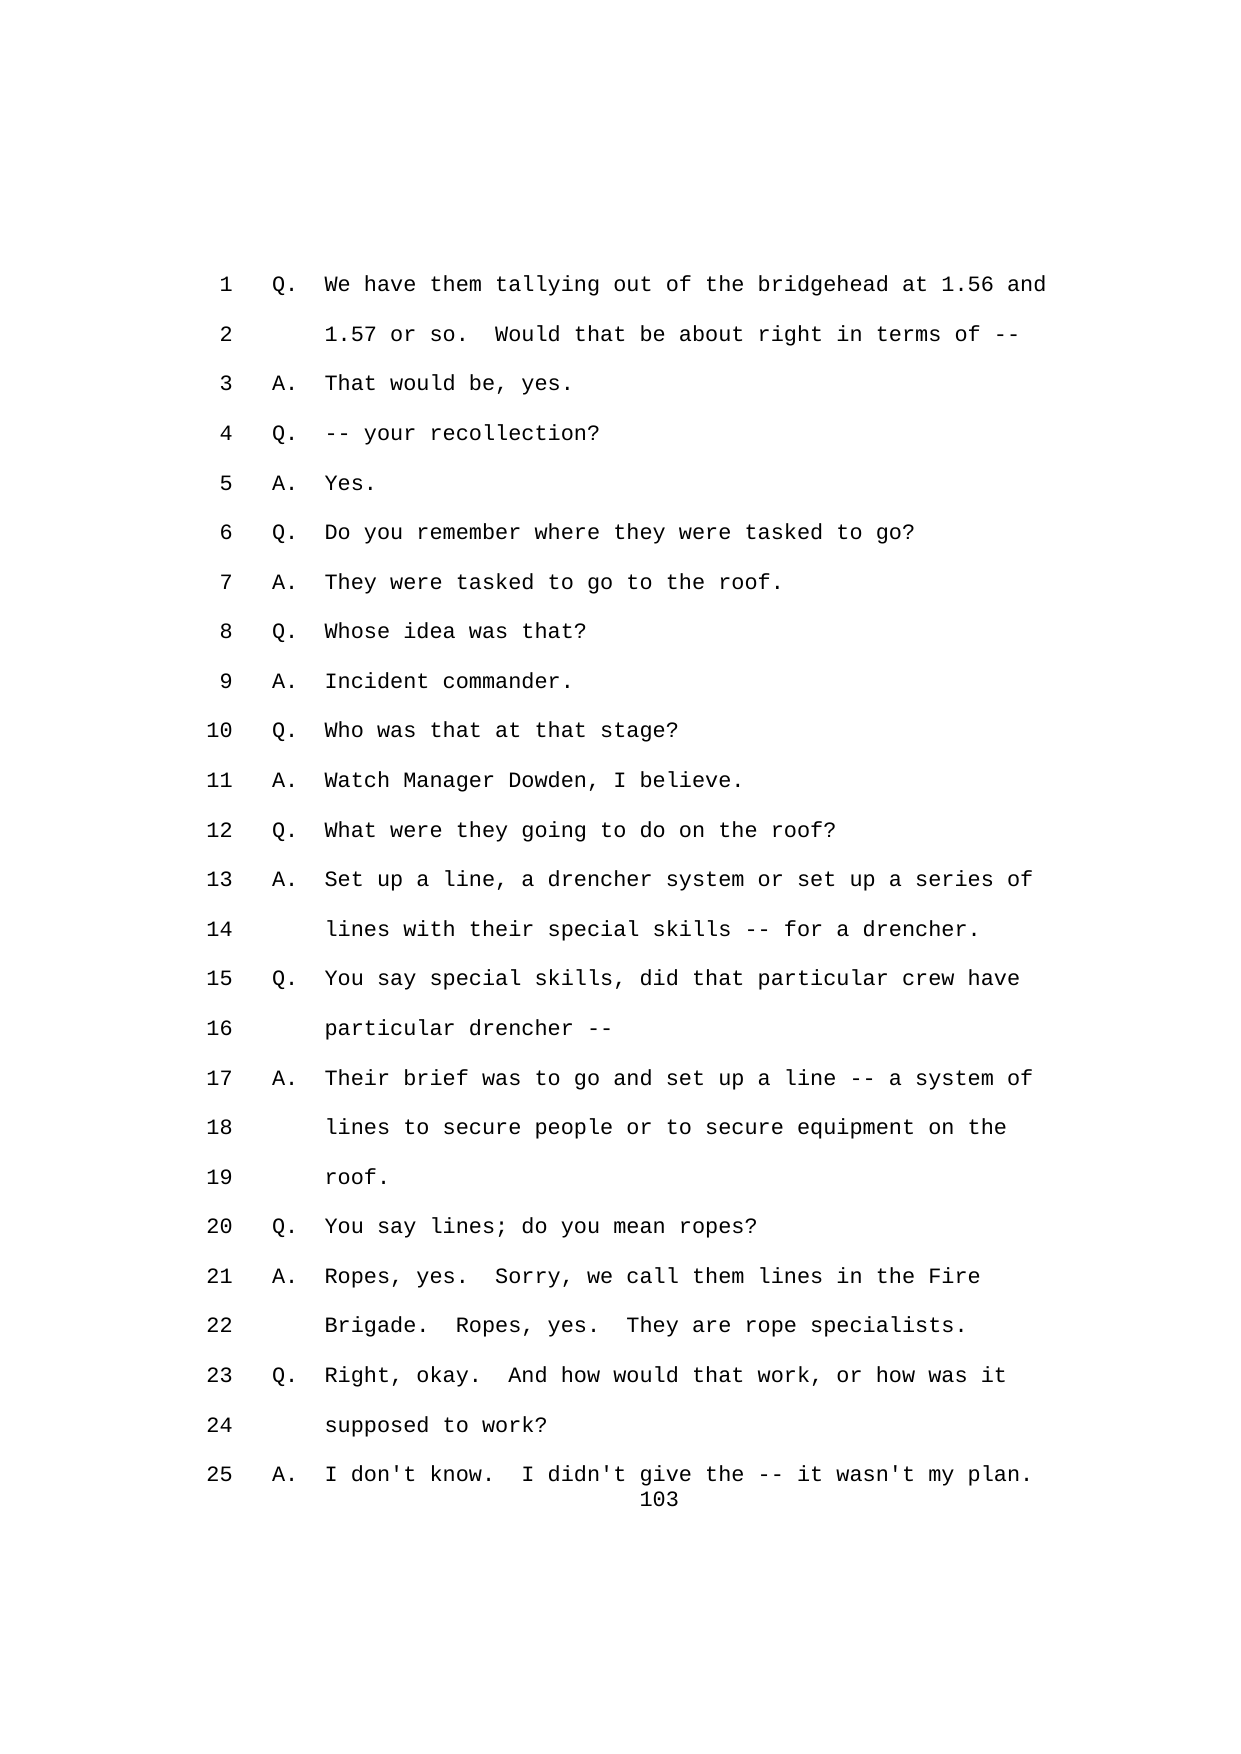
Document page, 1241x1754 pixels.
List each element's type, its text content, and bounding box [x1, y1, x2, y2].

text 4 Q. -- your recollection? [75, 422, 1165, 447]
text 10 Q. Who was that at that stage? [75, 719, 1165, 744]
text 3 A. That would be, yes. [75, 372, 1165, 397]
text 5 A. Yes. [75, 472, 1165, 496]
text 7 A. They were tasked to go to the roof. [75, 571, 1165, 596]
text 9 A. Incident commander. [75, 670, 1165, 695]
text 6 Q. Do you remember where they were tasked to go? [75, 521, 1165, 546]
text 2 1.57 or so. Would that be about right in terms of -- [75, 323, 1165, 348]
text 11 A. Watch Manager Dowden, I believe. [75, 769, 1165, 794]
text 22 Brigade. Ropes, yes. They are rope specialists. [75, 1314, 1165, 1339]
text 23 Q. Right, okay. And how would that work, or how was it [75, 1364, 1165, 1389]
text 16 particular drencher -- [75, 1017, 1165, 1042]
text 24 supposed to work? [75, 1414, 1165, 1438]
text 103 [75, 1488, 1165, 1513]
text 20 Q. You say lines; do you mean ropes? [75, 1215, 1165, 1240]
text 18 lines to secure people or to secure equipment on the [75, 1116, 1165, 1141]
text 19 roof. [75, 1166, 1165, 1191]
text 21 A. Ropes, yes. Sorry, we call them lines in the Fire [75, 1265, 1165, 1290]
text 14 lines with their special skills -- for a drencher. [75, 918, 1165, 943]
text 1 Q. We have them tallying out of the bridgehead at 1.56 and [75, 273, 1165, 298]
text 12 Q. What were they going to do on the roof? [75, 819, 1165, 843]
text 17 A. Their brief was to go and set up a line -- a system of [75, 1067, 1165, 1091]
text 15 Q. You say special skills, did that particular crew have [75, 967, 1165, 992]
text 13 A. Set up a line, a drencher system or set up a series of [75, 868, 1165, 893]
text 25 A. I don't know. I didn't give the -- it wasn't my plan. [75, 1463, 1165, 1488]
text 8 Q. Whose idea was that? [75, 620, 1165, 645]
